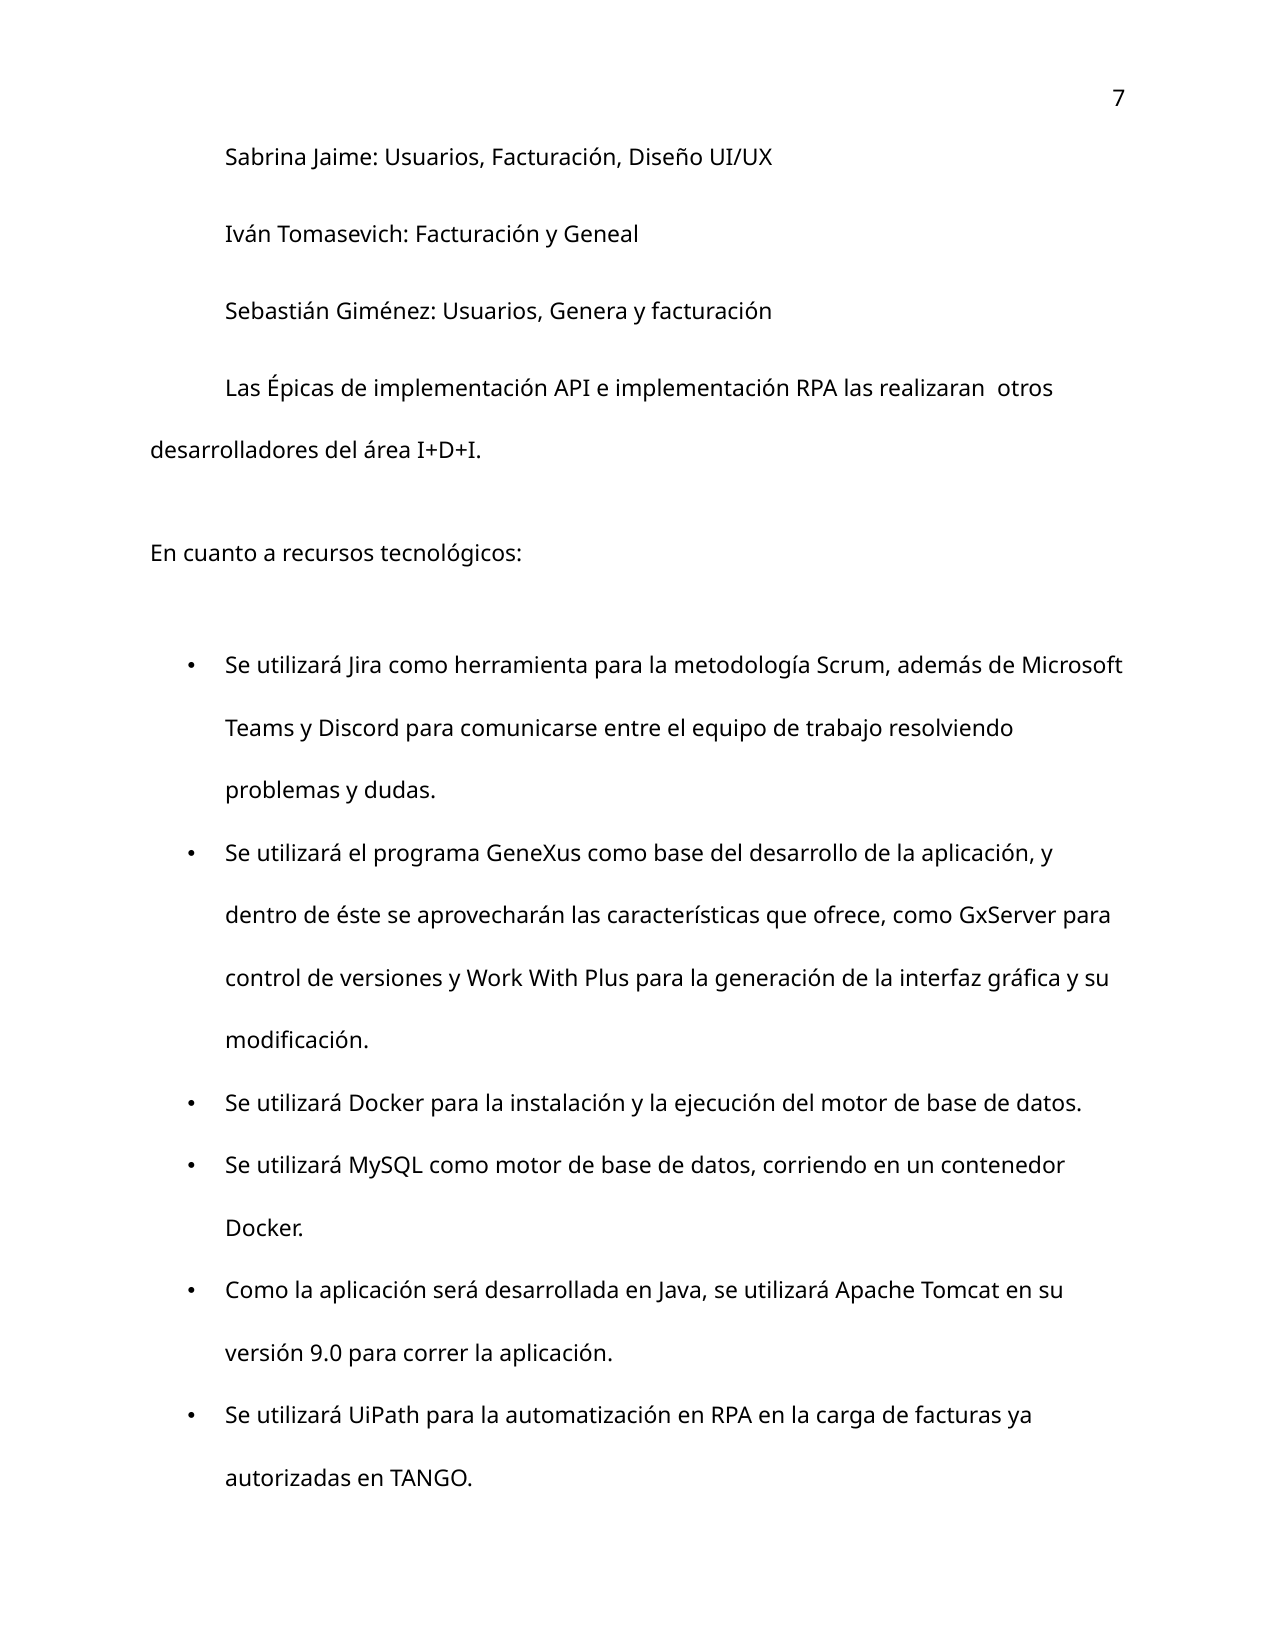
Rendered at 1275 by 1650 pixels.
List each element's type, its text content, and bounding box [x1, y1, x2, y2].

text Las Épicas de implementación API e implementación RPA las realizaran otros desarrolladores del área I+D+I. [150, 372, 1125, 466]
list Se utilizará Jira como herramienta para la metodología Scrum, además de Microsoft Teams y Discord para comunicarse entre el equipo de trabajo resolviendo problemas y dudas. [187, 649, 1125, 805]
list Se utilizará el programa GeneXus como base del desarrollo de la aplicación, y dentro de éste se aprovecharán las características que ofrece, como GxServer para control de versiones y Work With Plus para la generación de la interfaz gráfica y su modificación. [187, 836, 1125, 1055]
list Se utilizará MySQL como motor de base de datos, corriendo en un contenedor Docker. [187, 1149, 1125, 1243]
list Se utilizará UiPath para la automatización en RPA en la carga de facturas ya autorizadas en TANGO. [187, 1399, 1125, 1493]
list Como la aplicación será desarrollada en Java, se utilizará Apache Tomcat en su versión 9.0 para correr la aplicación. [187, 1274, 1125, 1368]
text Sabrina Jaime: Usuarios, Facturación, Diseño UI/UX [150, 141, 1125, 172]
text En cuanto a recursos tecnológicos: [150, 536, 1125, 568]
text Iván Tomasevich: Facturación y Geneal [150, 218, 1125, 249]
list Se utilizará Docker para la instalación y la ejecución del motor de base de datos. [187, 1086, 1125, 1118]
text Sebastián Giménez: Usuarios, Genera y facturación [150, 295, 1125, 326]
